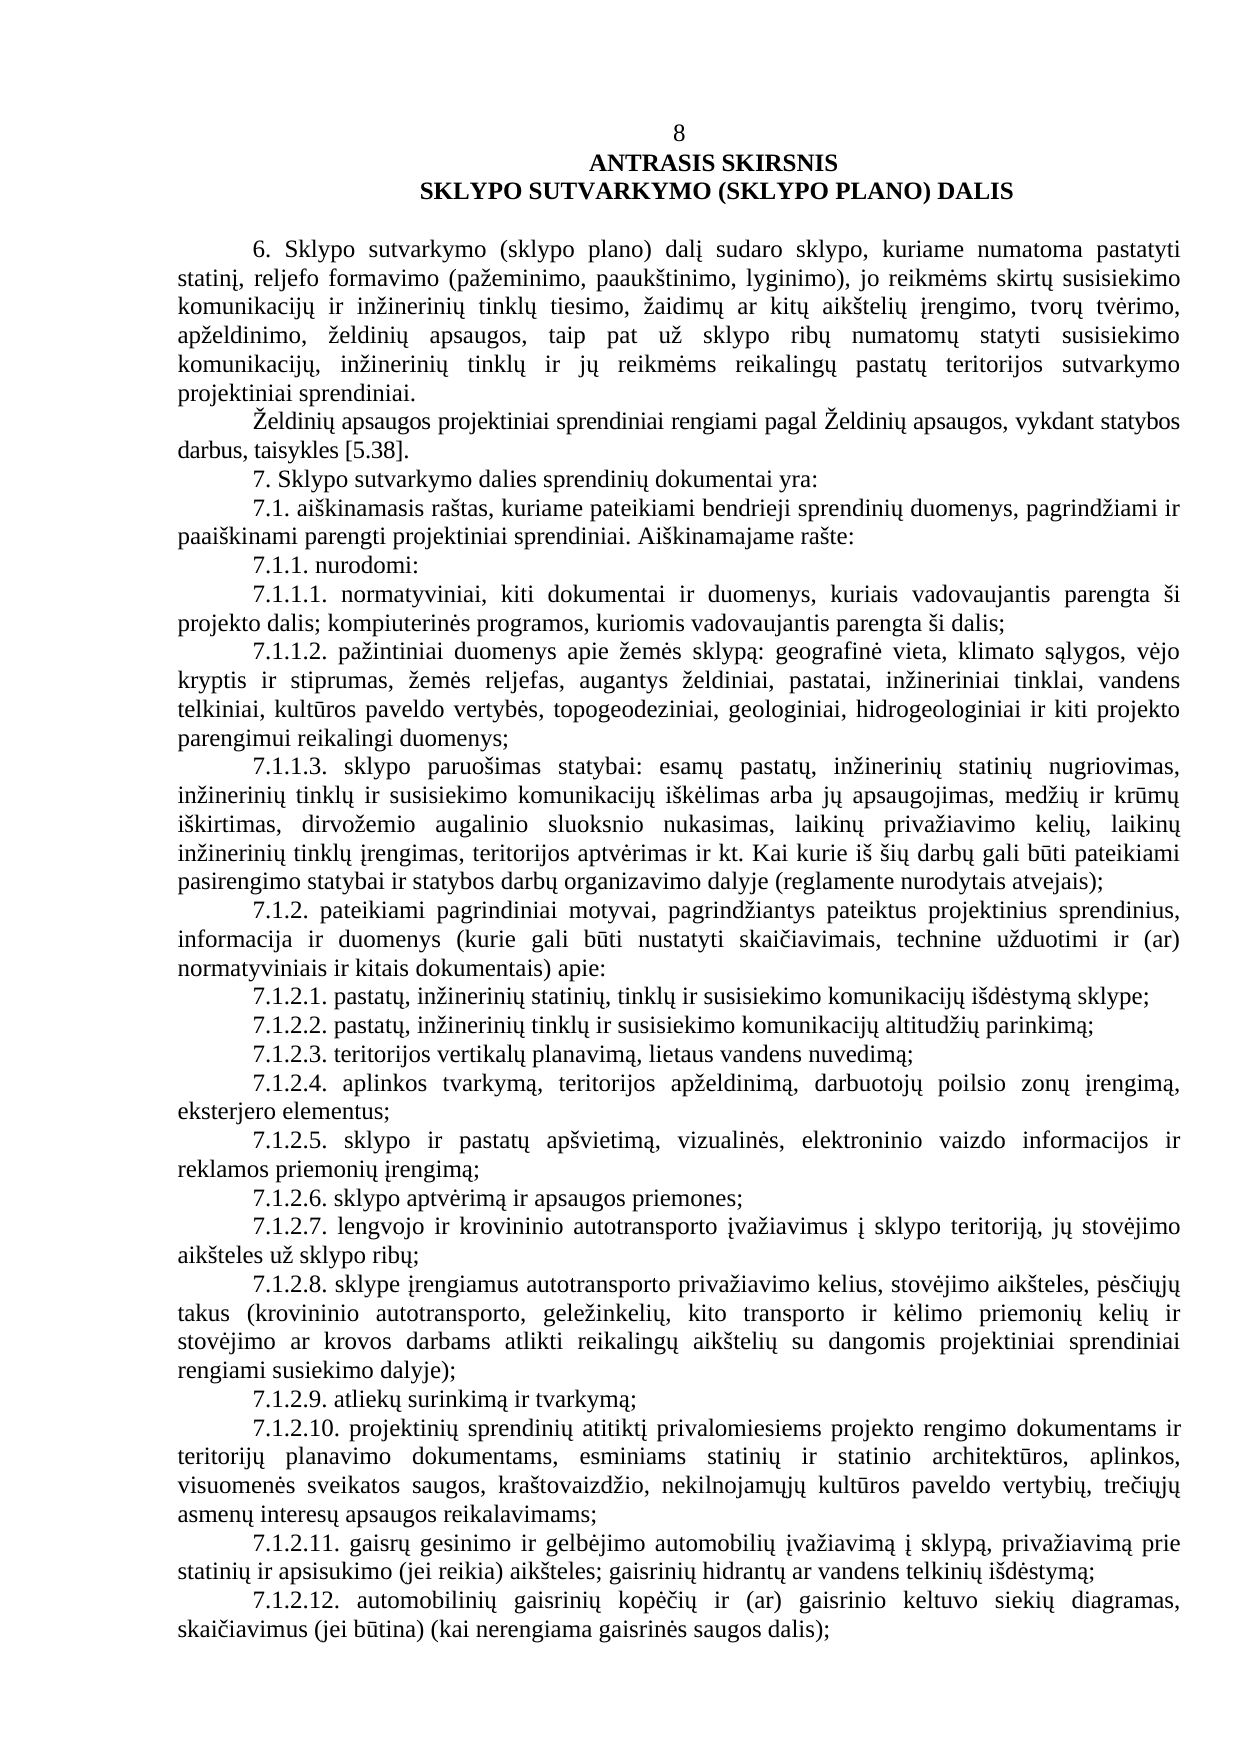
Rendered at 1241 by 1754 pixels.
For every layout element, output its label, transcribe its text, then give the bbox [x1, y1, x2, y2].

text 7.1.1. nurodomi: [177, 550, 1181, 579]
text 7.1.1.1. normatyviniai, kiti dokumentai ir duomenys, kuriais vadovaujantis parengta ši projekto dalis; kompiuterinės programos, kuriomis vadovaujantis parengta ši dalis; [177, 579, 1181, 636]
text 7.1.2.4. aplinkos tvarkymą, teritorijos apželdinimą, darbuotojų poilsio zonų įrengimą, eksterjero elementus; [177, 1068, 1181, 1125]
text 7.1. aiškinamasis raštas, kuriame pateikiami bendrieji sprendinių duomenys, pagrindžiami ir paaiškinami parengti projektiniai sprendiniai. Aiškinamajame rašte: [177, 493, 1181, 550]
text ANTRASIS SKIRSNIS [177, 148, 1181, 176]
text SKLYPO SUTVARKYMO (SKLYPO PLANO) DALIS [177, 176, 1181, 205]
text 7.1.2.9. atliekų surinkimą ir tvarkymą; [177, 1384, 1181, 1413]
text 7.1.2. pateikiami pagrindiniai motyvai, pagrindžiantys pateiktus projektinius sprendinius, informacija ir duomenys (kurie gali būti nustatyti skaičiavimais, technine užduotimi ir (ar) normatyviniais ir kitais dokumentais) apie: [177, 895, 1181, 981]
text 7.1.2.8. sklype įrengiamus autotransporto privažiavimo kelius, stovėjimo aikšteles, pėsčiųjų takus (krovininio autotransporto, geležinkelių, kito transporto ir kėlimo priemonių kelių ir stovėjimo ar krovos darbams atlikti reikalingų aikštelių su dangomis projektiniai sprendiniai rengiami susiekimo dalyje); [177, 1269, 1181, 1384]
text 7.1.2.10. projektinių sprendinių atitiktį privalomiesiems projekto rengimo dokumentams ir teritorijų planavimo dokumentams, esminiams statinių ir statinio architektūros, aplinkos, visuomenės sveikatos saugos, kraštovaizdžio, nekilnojamųjų kultūros paveldo vertybių, trečiųjų asmenų interesų apsaugos reikalavimams; [177, 1413, 1181, 1528]
text 7.1.2.2. pastatų, inžinerinių tinklų ir susisiekimo komunikacijų altitudžių parinkimą; [177, 1010, 1181, 1039]
text 7.1.2.11. gaisrų gesinimo ir gelbėjimo automobilių įvažiavimą į sklypą, privažiavimą prie statinių ir apsisukimo (jei reikia) aikšteles; gaisrinių hidrantų ar vandens telkinių išdėstymą; [177, 1528, 1181, 1585]
text 7.1.1.2. pažintiniai duomenys apie žemės sklypą: geografinė vieta, klimato sąlygos, vėjo kryptis ir stiprumas, žemės reljefas, augantys želdiniai, pastatai, inžineriniai tinklai, vandens telkiniai, kultūros paveldo vertybės, topogeodeziniai, geologiniai, hidrogeologiniai ir kiti projekto parengimui reikalingi duomenys; [177, 636, 1181, 751]
text 7.1.2.7. lengvojo ir krovininio autotransporto įvažiavimus į sklypo teritoriją, jų stovėjimo aikšteles už sklypo ribų; [177, 1211, 1181, 1269]
text 7.1.2.5. sklypo ir pastatų apšvietimą, vizualinės, elektroninio vaizdo informacijos ir reklamos priemonių įrengimą; [177, 1125, 1181, 1183]
text 7.1.2.3. teritorijos vertikalų planavimą, lietaus vandens nuvedimą; [177, 1039, 1181, 1068]
text 7.1.2.6. sklypo aptvėrimą ir apsaugos priemones; [177, 1183, 1181, 1211]
text 7.1.2.1. pastatų, inžinerinių statinių, tinklų ir susisiekimo komunikacijų išdėstymą sklype; [177, 981, 1181, 1010]
text 6. Sklypo sutvarkymo (sklypo plano) dalį sudaro sklypo, kuriame numatoma pastatyti statinį, reljefo formavimo (pažeminimo, paaukštinimo, lyginimo), jo reikmėms skirtų susisiekimo komunikacijų ir inžinerinių tinklų tiesimo, žaidimų ar kitų aikštelių įrengimo, tvorų tvėrimo, apželdinimo, želdinių apsaugos, taip pat už sklypo ribų numatomų statyti susisiekimo komunikacijų, inžinerinių tinklų ir jų reikmėms reikalingų pastatų teritorijos sutvarkymo projektiniai sprendiniai. [177, 234, 1181, 406]
text Želdinių apsaugos projektiniai sprendiniai rengiami pagal Želdinių apsaugos, vykdant statybos darbus, taisykles [5.38]. [177, 406, 1181, 464]
text 7.1.2.12. automobilinių gaisrinių kopėčių ir (ar) gaisrinio keltuvo siekių diagramas, skaičiavimus (jei būtina) (kai nerengiama gaisrinės saugos dalis); [177, 1585, 1181, 1643]
text 7. Sklypo sutvarkymo dalies sprendinių dokumentai yra: [177, 464, 1181, 493]
text 7.1.1.3. sklypo paruošimas statybai: esamų pastatų, inžinerinių statinių nugriovimas, inžinerinių tinklų ir susisiekimo komunikacijų iškėlimas arba jų apsaugojimas, medžių ir krūmų iškirtimas, dirvožemio augalinio sluoksnio nukasimas, laikinų privažiavimo kelių, laikinų inžinerinių tinklų įrengimas, teritorijos aptvėrimas ir kt. Kai kurie iš šių darbų gali būti pateikiami pasirengimo statybai ir statybos darbų organizavimo dalyje (reglamente nurodytais atvejais); [177, 751, 1181, 895]
